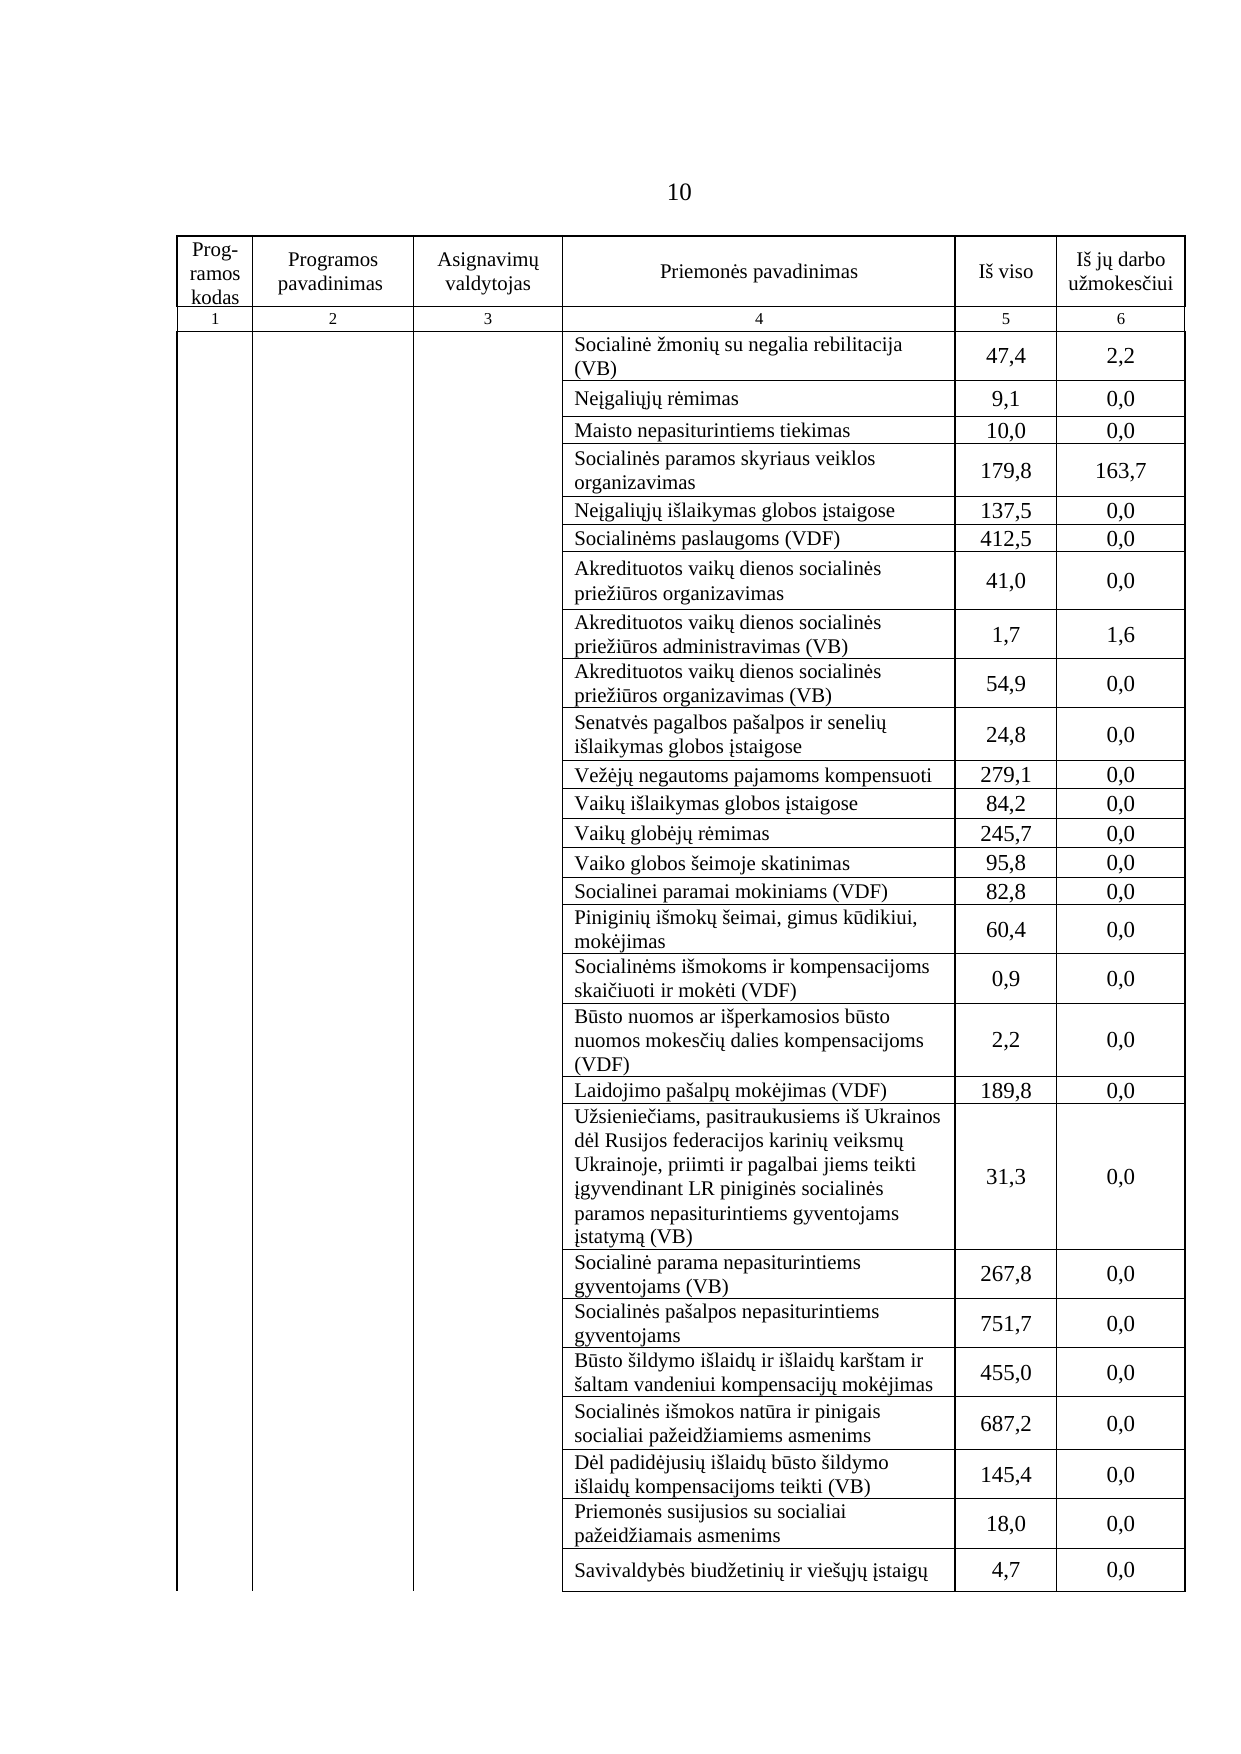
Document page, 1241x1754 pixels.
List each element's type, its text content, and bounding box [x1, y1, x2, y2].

table_cell 0,0 [1057, 1450, 1184, 1498]
table_cell Socialinės pašalpos nepasiturintiems gyventojams [563, 1299, 954, 1347]
table_cell 0,0 [1057, 848, 1184, 877]
table_cell 0,0 [1057, 552, 1184, 609]
table_cell [253, 332, 413, 1591]
table_header Prog-ramos kodas [178, 237, 252, 306]
table_cell 0,0 [1057, 1299, 1184, 1347]
table_header Iš viso [956, 237, 1056, 306]
table_cell 3 [414, 307, 562, 331]
table_cell 179,8 [956, 444, 1056, 496]
table_cell 2 [253, 307, 413, 331]
table_cell 0,0 [1057, 1397, 1184, 1449]
table_cell [1186, 524, 1208, 551]
table_cell Socialinė parama nepasiturintiems gyventojams (VB) [563, 1250, 954, 1298]
table_cell 24,8 [956, 708, 1056, 760]
table_cell 10,0 [956, 417, 1056, 443]
table_cell Vaikų globėjų rėmimas [563, 819, 954, 847]
table_header [1186, 235, 1208, 279]
table_cell [1186, 1449, 1208, 1498]
table_cell 0,0 [1057, 1250, 1184, 1298]
table_cell 9,1 [956, 381, 1056, 416]
table_cell Vaikų išlaikymas globos įstaigose [563, 789, 954, 817]
table_cell 0,0 [1057, 1549, 1184, 1591]
table_cell Užsieniečiams, pasitraukusiems iš Ukrainos dėl Rusijos federacijos karinių veiksmų Ukrainoje, priimti ir pagalbai jiems teikti įgyvendinant LR piniginės socialinės paramos nepasiturintiems gyventojams įstatymą (VB) [563, 1104, 954, 1248]
table_cell [1186, 1298, 1208, 1347]
table_cell 0,0 [1057, 761, 1184, 788]
table_cell [1186, 496, 1208, 524]
table_cell 0,0 [1057, 417, 1184, 443]
table_cell Savivaldybės biudžetinių ir viešųjų įstaigų [563, 1549, 954, 1591]
table_cell Priemonės susijusios su socialiai pažeidžiamais asmenims [563, 1499, 954, 1547]
table_header Asignavimų valdytojas [414, 237, 562, 306]
table_cell 54,9 [956, 659, 1056, 707]
table_cell [1186, 904, 1208, 953]
table_header Priemonės pavadinimas [563, 237, 954, 306]
table_cell [1186, 1548, 1208, 1591]
table_cell Dėl padidėjusių išlaidų būsto šildymo išlaidų kompensacijoms teikti (VB) [563, 1450, 954, 1498]
table_cell [1186, 609, 1208, 658]
table_cell 145,4 [956, 1450, 1056, 1498]
table_cell 82,8 [956, 878, 1056, 904]
table_cell [1186, 416, 1208, 443]
table_cell [1186, 1347, 1208, 1396]
table_cell 0,0 [1057, 789, 1184, 817]
table_cell 0,0 [1057, 708, 1184, 760]
table_cell Socialinės išmokos natūra ir pinigais socialiai pažeidžiamiems asmenims [563, 1397, 954, 1449]
table_cell Piniginių išmokų šeimai, gimus kūdikiui, mokėjimas [563, 905, 954, 953]
table_cell Akredituotos vaikų dienos socialinės priežiūros organizavimas (VB) [563, 659, 954, 707]
table_cell 0,0 [1057, 954, 1184, 1002]
table_cell 2,2 [1057, 332, 1184, 380]
table_cell [1186, 1498, 1208, 1547]
table_cell 4,7 [956, 1549, 1056, 1591]
table_cell 751,7 [956, 1299, 1056, 1347]
table_cell Senatvės pagalbos pašalpos ir senelių išlaikymas globos įstaigose [563, 708, 954, 760]
table_cell [1186, 788, 1208, 817]
table_cell 0,9 [956, 954, 1056, 1002]
table_cell Socialinei paramai mokiniams (VDF) [563, 878, 954, 904]
table_cell 5 [956, 307, 1056, 331]
table_cell [1186, 953, 1208, 1002]
table_cell Laidojimo pašalpų mokėjimas (VDF) [563, 1077, 954, 1103]
table_cell [1186, 1103, 1208, 1248]
table_cell 0,0 [1057, 878, 1184, 904]
table_cell [1186, 380, 1208, 416]
table_cell Būsto šildymo išlaidų ir išlaidų karštam ir šaltam vandeniui kompensacijų mokėjimas [563, 1348, 954, 1396]
table_cell 455,0 [956, 1348, 1056, 1396]
table_cell Socialinė žmonių su negalia rebilitacija (VB) [563, 332, 954, 380]
table_cell [1186, 707, 1208, 760]
table_cell 95,8 [956, 848, 1056, 877]
table_cell [1186, 443, 1208, 496]
table_cell 163,7 [1057, 444, 1184, 496]
table_cell [1186, 1396, 1208, 1449]
table_cell [1186, 1003, 1208, 1076]
table_cell 412,5 [956, 525, 1056, 551]
table_cell [1186, 279, 1208, 306]
table_cell 41,0 [956, 552, 1056, 609]
table_cell 0,0 [1057, 1348, 1184, 1396]
table_cell 0,0 [1057, 819, 1184, 847]
table_cell [1186, 551, 1208, 609]
table_cell 31,3 [956, 1104, 1056, 1248]
table_cell 0,0 [1057, 381, 1184, 416]
table_header Iš jų darbo užmokesčiui [1057, 237, 1184, 306]
table_cell [1186, 331, 1208, 380]
table_cell [1185, 306, 1208, 331]
table_cell 245,7 [956, 819, 1056, 847]
table_cell 6 [1057, 307, 1184, 331]
table_cell [1186, 658, 1208, 707]
table_cell [1186, 760, 1208, 788]
table_cell 189,8 [956, 1077, 1056, 1103]
table_cell Vežėjų negautoms pajamoms kompensuoti [563, 761, 954, 788]
table_cell 1,7 [956, 610, 1056, 658]
table_cell [1186, 877, 1208, 904]
table_cell [1186, 847, 1208, 877]
table_cell Socialinėms išmokoms ir kompensacijoms skaičiuoti ir mokėti (VDF) [563, 954, 954, 1002]
table_cell [1186, 818, 1208, 847]
table_cell Akredituotos vaikų dienos socialinės priežiūros administravimas (VB) [563, 610, 954, 658]
table_cell Socialinės paramos skyriaus veiklos organizavimas [563, 444, 954, 496]
table_cell 4 [563, 307, 954, 331]
table_cell [1186, 1249, 1208, 1298]
table_cell 0,0 [1057, 905, 1184, 953]
table_cell 0,0 [1057, 1104, 1184, 1248]
table_cell 267,8 [956, 1250, 1056, 1298]
table_cell 1 [178, 307, 252, 331]
table_cell 18,0 [956, 1499, 1056, 1547]
table_header Programos pavadinimas [253, 237, 413, 306]
table_cell 0,0 [1057, 497, 1184, 524]
table_cell 0,0 [1057, 525, 1184, 551]
table_cell [1186, 1076, 1208, 1103]
table_cell 84,2 [956, 789, 1056, 817]
table_cell 687,2 [956, 1397, 1056, 1449]
table_cell 60,4 [956, 905, 1056, 953]
table_cell Maisto nepasiturintiems tiekimas [563, 417, 954, 443]
table_cell 0,0 [1057, 1077, 1184, 1103]
table_cell 0,0 [1057, 1004, 1184, 1076]
table_cell 47,4 [956, 332, 1056, 380]
table_cell 137,5 [956, 497, 1056, 524]
table_cell [178, 332, 252, 1591]
table_cell 2,2 [956, 1004, 1056, 1076]
table_cell Socialinėms paslaugoms (VDF) [563, 525, 954, 551]
table_cell Neįgaliųjų išlaikymas globos įstaigose [563, 497, 954, 524]
table_cell Vaiko globos šeimoje skatinimas [563, 848, 954, 877]
table_cell Neįgaliųjų rėmimas [563, 381, 954, 416]
table_cell [414, 332, 562, 1591]
table_cell Būsto nuomos ar išperkamosios būsto nuomos mokesčių dalies kompensacijoms (VDF) [563, 1004, 954, 1076]
table_cell 1,6 [1057, 610, 1184, 658]
table_cell 0,0 [1057, 1499, 1184, 1547]
table_cell 0,0 [1057, 659, 1184, 707]
table_cell 279,1 [956, 761, 1056, 788]
table_cell Akredituotos vaikų dienos socialinės priežiūros organizavimas [563, 552, 954, 609]
